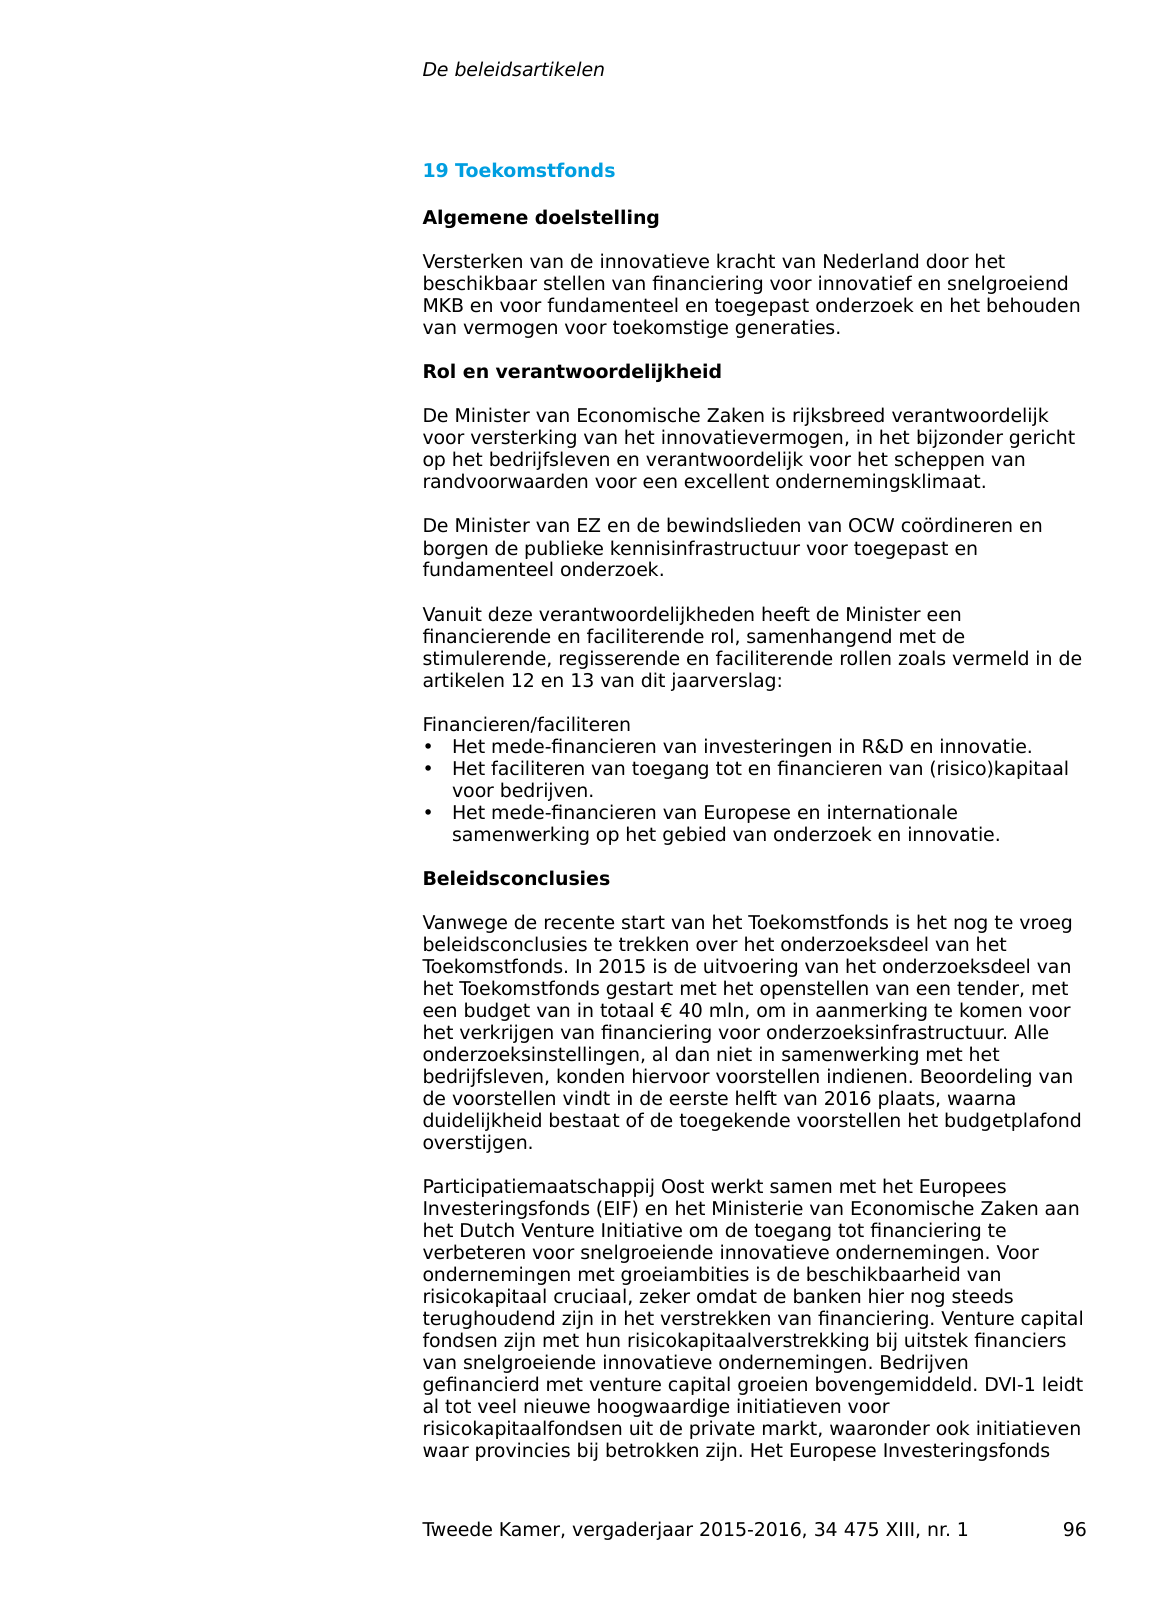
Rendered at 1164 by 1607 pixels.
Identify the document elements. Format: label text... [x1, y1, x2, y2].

subtitle 19 Toekomstfonds [422, 160, 1087, 182]
text De Minister van Economische Zaken is rijksbreed verantwoordelijk voor versterking van het innovatievermogen, in het bijzonder gericht op het bedrijfsleven en verantwoordelijk voor het scheppen van randvoorwaarden voor een excellent ondernemingsklimaat. [422, 405, 1087, 493]
text • Het faciliteren van toegang tot en financieren van (risico)kapitaal voor bedrijven. [422, 758, 1087, 802]
subtitle Rol en verantwoordelijkheid [422, 361, 1087, 383]
subtitle Beleidsconclusies [422, 868, 1087, 890]
text • Het mede-financieren van Europese en internationale samenwerking op het gebied van onderzoek en innovatie. [422, 802, 1087, 846]
text Versterken van de innovatieve kracht van Nederland door het beschikbaar stellen van financiering voor innovatief en snelgroeiend MKB en voor fundamenteel en toegepast onderzoek en het behouden van vermogen voor toekomstige generaties. [422, 251, 1087, 339]
text Participatiemaatschappij Oost werkt samen met het Europees Investeringsfonds (EIF) en het Ministerie van Economische Zaken aan het Dutch Venture Initiative om de toegang tot financiering te verbeteren voor snelgroeiende innovatieve ondernemingen. Voor ondernemingen met groeiambities is de beschikbaarheid van risicokapitaal cruciaal, zeker omdat de banken hier nog steeds terughoudend zijn in het verstrekken van financiering. Venture capital fondsen zijn met hun risicokapitaalverstrekking bij uitstek financiers van snelgroeiende innovatieve ondernemingen. Bedrijven gefinancierd met venture capital groeien bovengemiddeld. DVI-1 leidt al tot veel nieuwe hoogwaardige initiatieven voor risicokapitaalfondsen uit de private markt, waaronder ook initiatieven waar provincies bij betrokken zijn. Het Europese Investeringsfonds [422, 1176, 1087, 1462]
text Financieren/faciliteren [422, 714, 1087, 736]
subtitle Algemene doelstelling [422, 207, 1087, 229]
text • Het mede-financieren van investeringen in R&D en innovatie. [422, 736, 1087, 758]
text De Minister van EZ en de bewindslieden van OCW coördineren en borgen de publieke kennisinfrastructuur voor toegepast en fundamenteel onderzoek. [422, 515, 1087, 581]
text Vanwege de recente start van het Toekomstfonds is het nog te vroeg beleidsconclusies te trekken over het onderzoeksdeel van het Toekomstfonds. In 2015 is de uitvoering van het onderzoeksdeel van het Toekomstfonds gestart met het openstellen van een tender, met een budget van in totaal € 40 mln, om in aanmerking te komen voor het verkrijgen van financiering voor onderzoeksinfrastructuur. Alle onderzoeksinstellingen, al dan niet in samenwerking met het bedrijfsleven, konden hiervoor voorstellen indienen. Beoordeling van de voorstellen vindt in de eerste helft van 2016 plaats, waarna duidelijkheid bestaat of de toegekende voorstellen het budgetplafond overstijgen. [422, 912, 1087, 1154]
text Vanuit deze verantwoordelijkheden heeft de Minister een financierende en faciliterende rol, samenhangend met de stimulerende, regisserende en faciliterende rollen zoals vermeld in de artikelen 12 en 13 van dit jaarverslag: [422, 603, 1087, 691]
